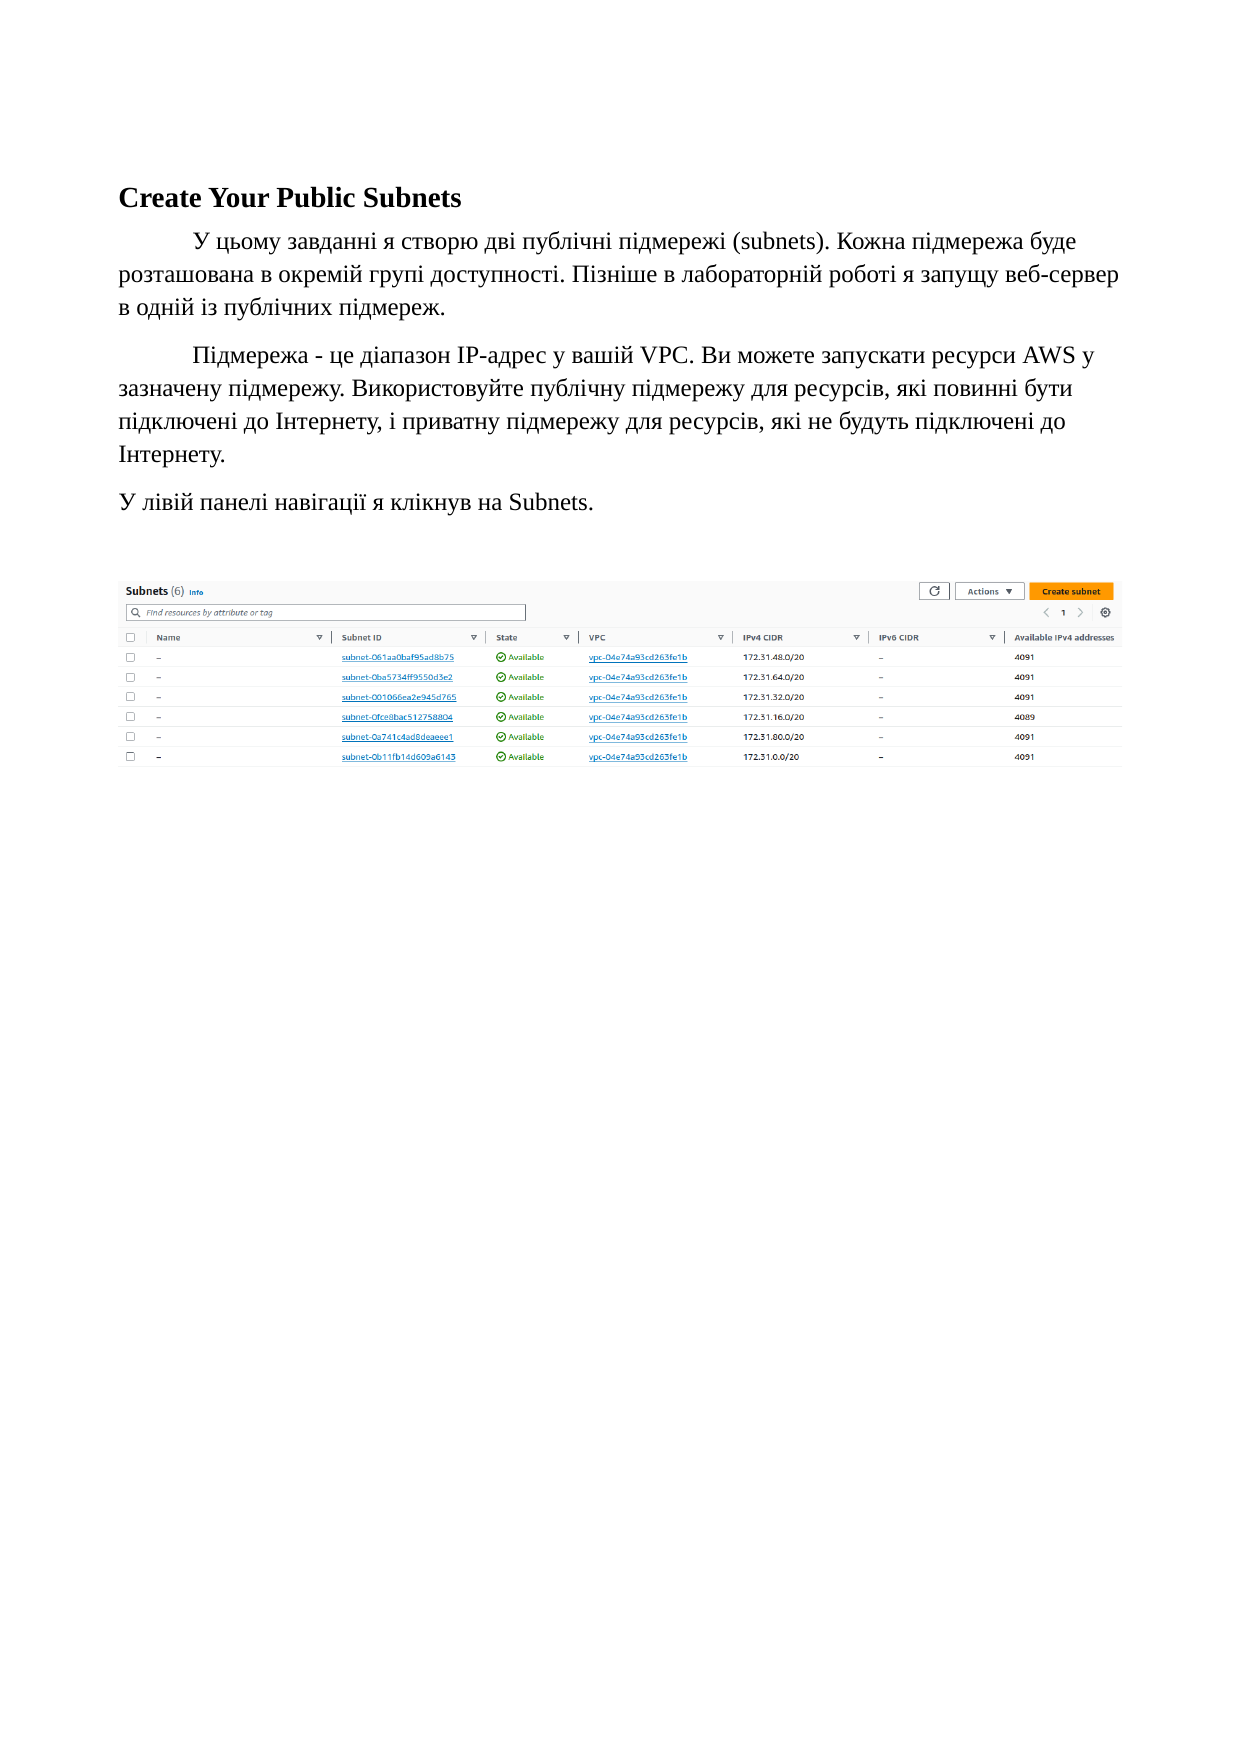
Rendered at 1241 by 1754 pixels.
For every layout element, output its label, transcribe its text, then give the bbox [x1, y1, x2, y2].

text Підмережа - це діапазон IP-адрес у вашій VPC. Ви можете запускати ресурси AWS у зазначену підмережу. Використовуйте публічну підмережу для ресурсів, які повинні бути підключені до Інтернету, і приватну підмережу для ресурсів, які не будуть підключені до Інтернету. [118, 340, 1122, 468]
text У лівій панелі навігації я клікнув на Subnets. [118, 487, 1122, 515]
picture [118, 581, 1123, 770]
subtitle Create Your Public Subnets [118, 180, 1122, 214]
text У цьому завданні я створю дві публічні підмережі (subnets). Кожна підмережа буде розташована в окремій групі доступності. Пізніше в лабораторній роботі я запущу веб-сервер в одній із публічних підмереж. [118, 226, 1122, 321]
